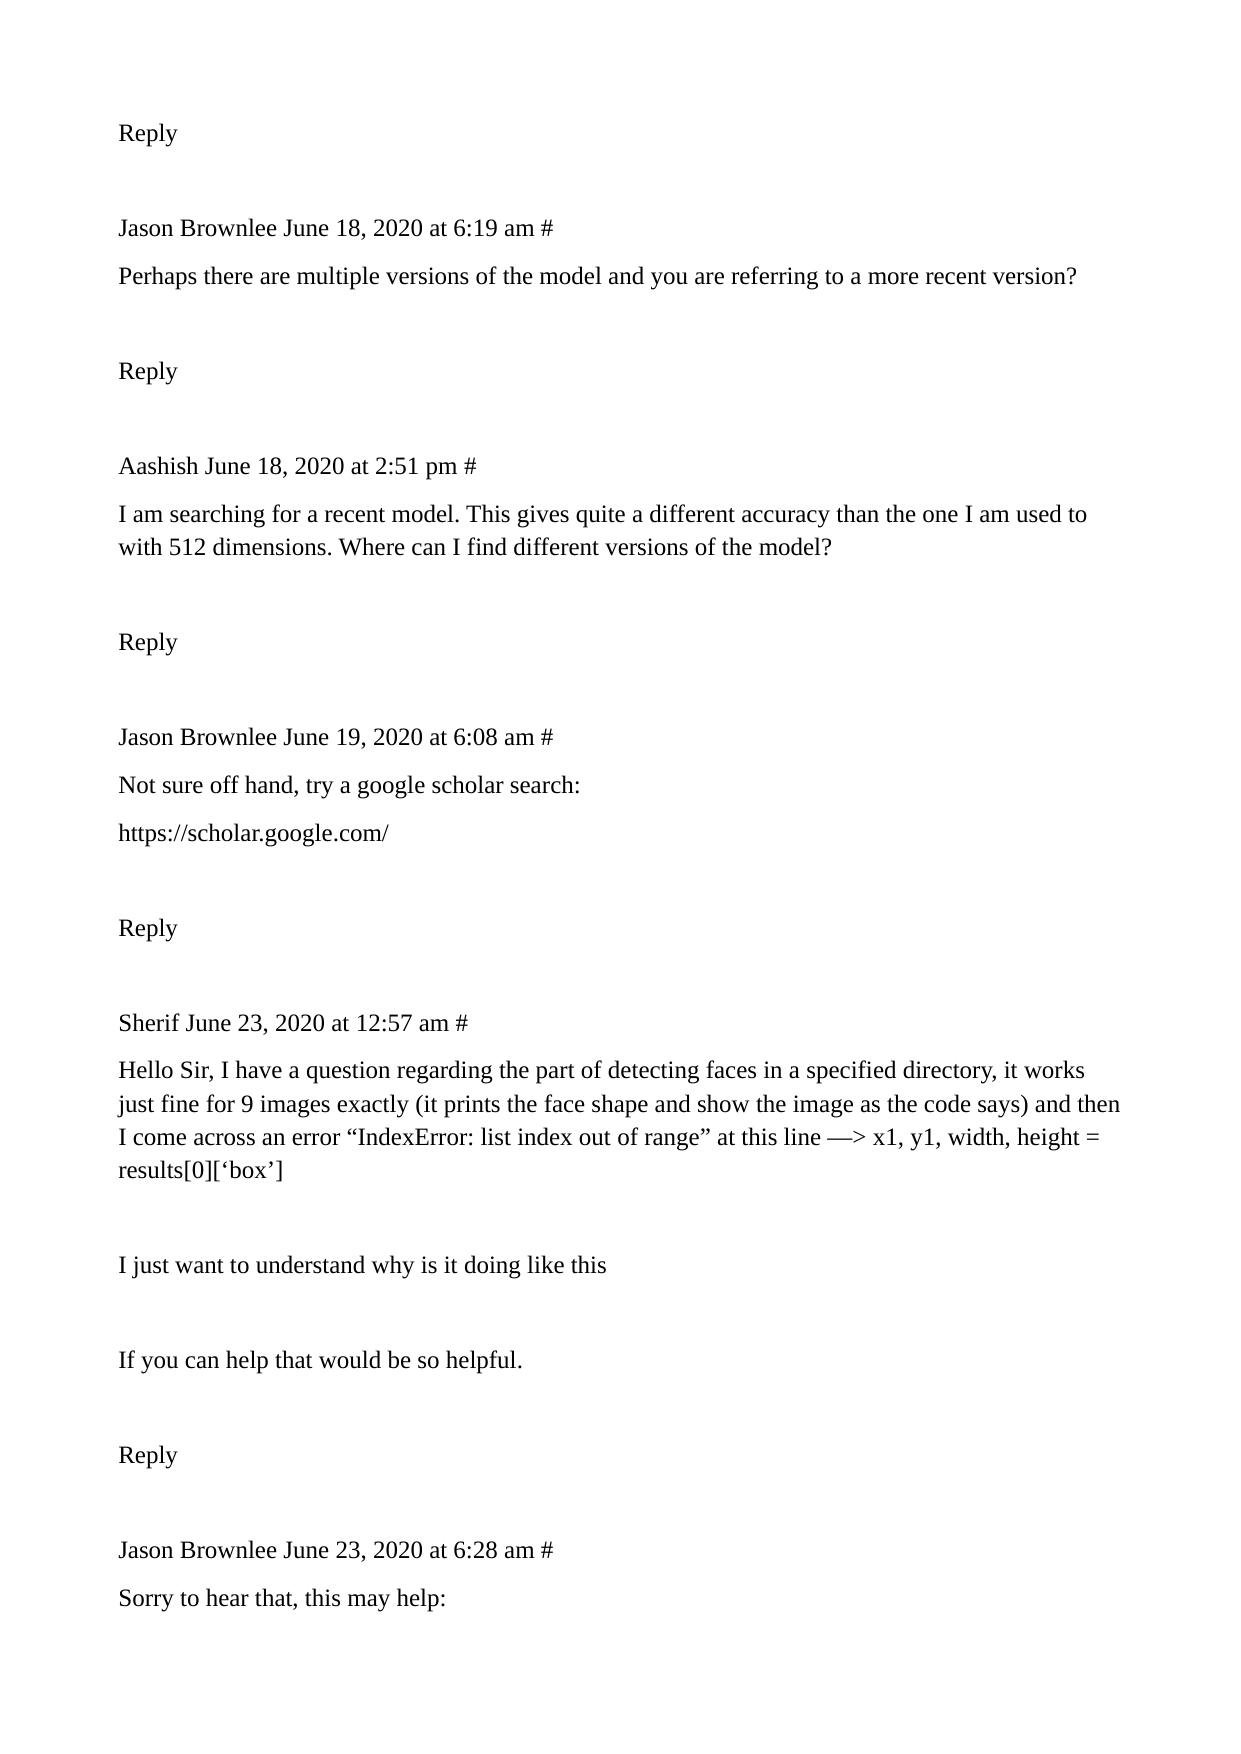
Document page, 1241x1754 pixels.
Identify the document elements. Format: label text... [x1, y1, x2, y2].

text Reply [118, 913, 1122, 942]
text Reply [118, 627, 1122, 656]
text Sorry to hear that, this may help: [118, 1583, 1122, 1612]
text If you can help that would be so helpful. [118, 1345, 1122, 1374]
text Perhaps there are multiple versions of the model and you are referring to a more recent version? [118, 261, 1122, 290]
text Aashish June 18, 2020 at 2:51 pm # [118, 451, 1122, 480]
text Reply [118, 1440, 1122, 1469]
text Jason Brownlee June 19, 2020 at 6:08 am # [118, 722, 1122, 751]
text Reply [118, 118, 1122, 147]
text Hello Sir, I have a question regarding the part of detecting faces in a specified directory, it works just fine for 9 images exactly (it prints the face shape and show the image as the code says) and then I come across an error “IndexError: list index out of range” at this line —> x1, y1, width, height = results[0][‘box’] [118, 1056, 1122, 1183]
text https://scholar.google.com/ [118, 818, 1122, 846]
text Sherif June 23, 2020 at 12:57 am # [118, 1008, 1122, 1037]
text Reply [118, 356, 1122, 385]
text Jason Brownlee June 23, 2020 at 6:28 am # [118, 1536, 1122, 1564]
text I just want to understand why is it doing like this [118, 1250, 1122, 1279]
text I am searching for a recent model. This gives quite a different accuracy than the one I am used to with 512 dimensions. Where can I find different versions of the model? [118, 499, 1122, 561]
text Jason Brownlee June 18, 2020 at 6:19 am # [118, 213, 1122, 242]
text Not sure off hand, try a google scholar search: [118, 770, 1122, 799]
